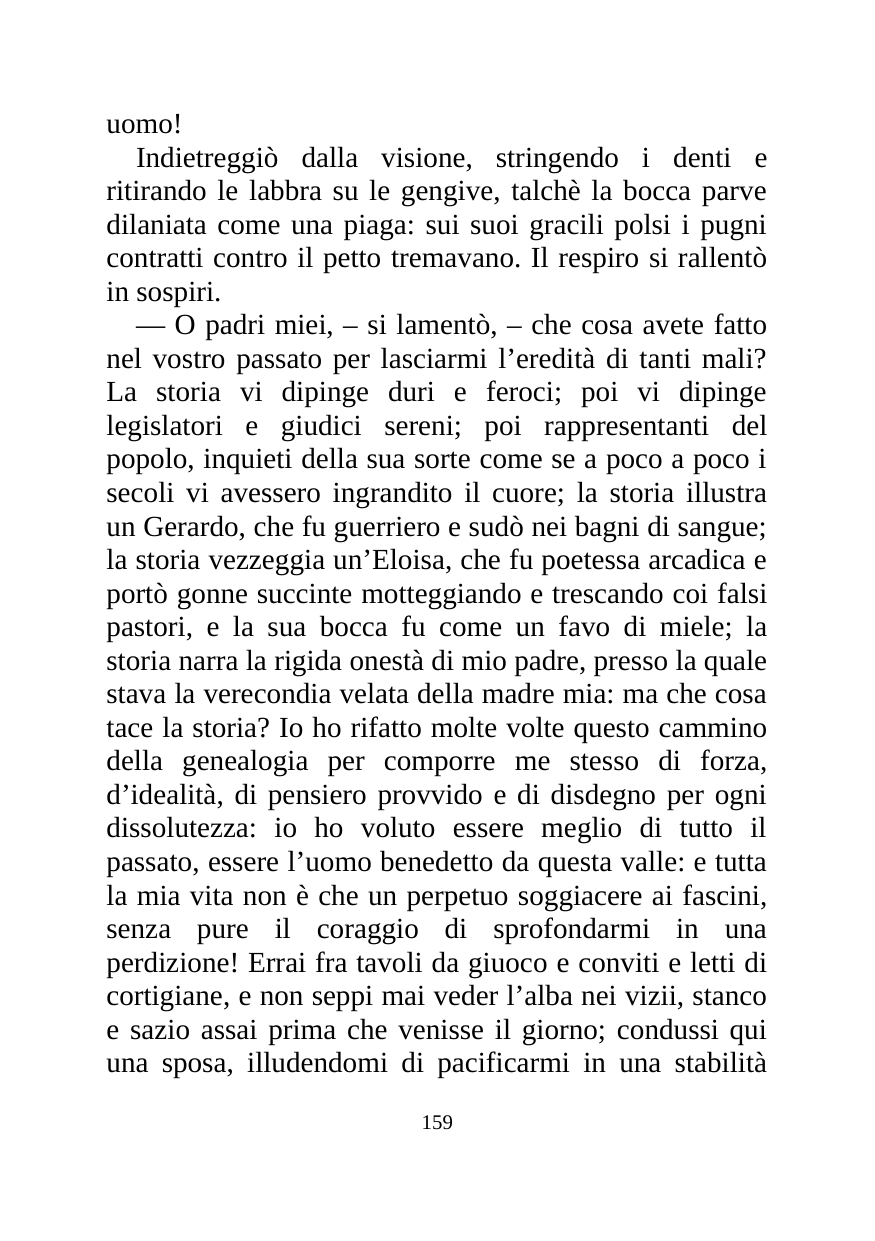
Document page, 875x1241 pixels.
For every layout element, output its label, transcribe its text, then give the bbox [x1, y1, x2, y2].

text Indietreggiò dalla visione, stringendo i denti e ritirando le labbra su le gengive, talchè la bocca parve dilaniata come una piaga: sui suoi gracili polsi i pugni contratti contro il petto tremavano. Il respiro si rallentò in sospiri. [106, 140, 768, 307]
text — O padri miei, – si lamentò, – che cosa avete fatto nel vostro passato per lasciarmi l’eredità di tanti mali? La storia vi dipinge duri e feroci; poi vi dipinge legislatori e giudici sereni; poi rappresentanti del popolo, inquieti della sua sorte come se a poco a poco i secoli vi avessero ingrandito il cuore; la storia illustra un Gerardo, che fu guerriero e sudò nei bagni di sangue; la storia vezzeggia un’Eloisa, che fu poetessa arcadica e portò gonne succinte motteggiando e trescando coi falsi pastori, e la sua bocca fu come un favo di miele; la storia narra la rigida onestà di mio padre, presso la quale stava la verecondia velata della madre mia: ma che cosa tace la storia? Io ho rifatto molte volte questo cammino della genealogia per comporre me stesso di forza, d’idealità, di pensiero provvido e di disdegno per ogni dissolutezza: io ho voluto essere meglio di tutto il passato, essere l’uomo benedetto da questa valle: e tutta la mia vita non è che un perpetuo soggiacere ai fascini, senza pure il coraggio di sprofondarmi in una perdizione! Errai fra tavoli da giuoco e conviti e letti di cortigiane, e non seppi mai veder l’alba nei vizii, stanco e sazio assai prima che venisse il giorno; condussi qui una sposa, illudendomi di pacificarmi in una stabilità [106, 307, 768, 1079]
text uomo! [106, 106, 768, 140]
